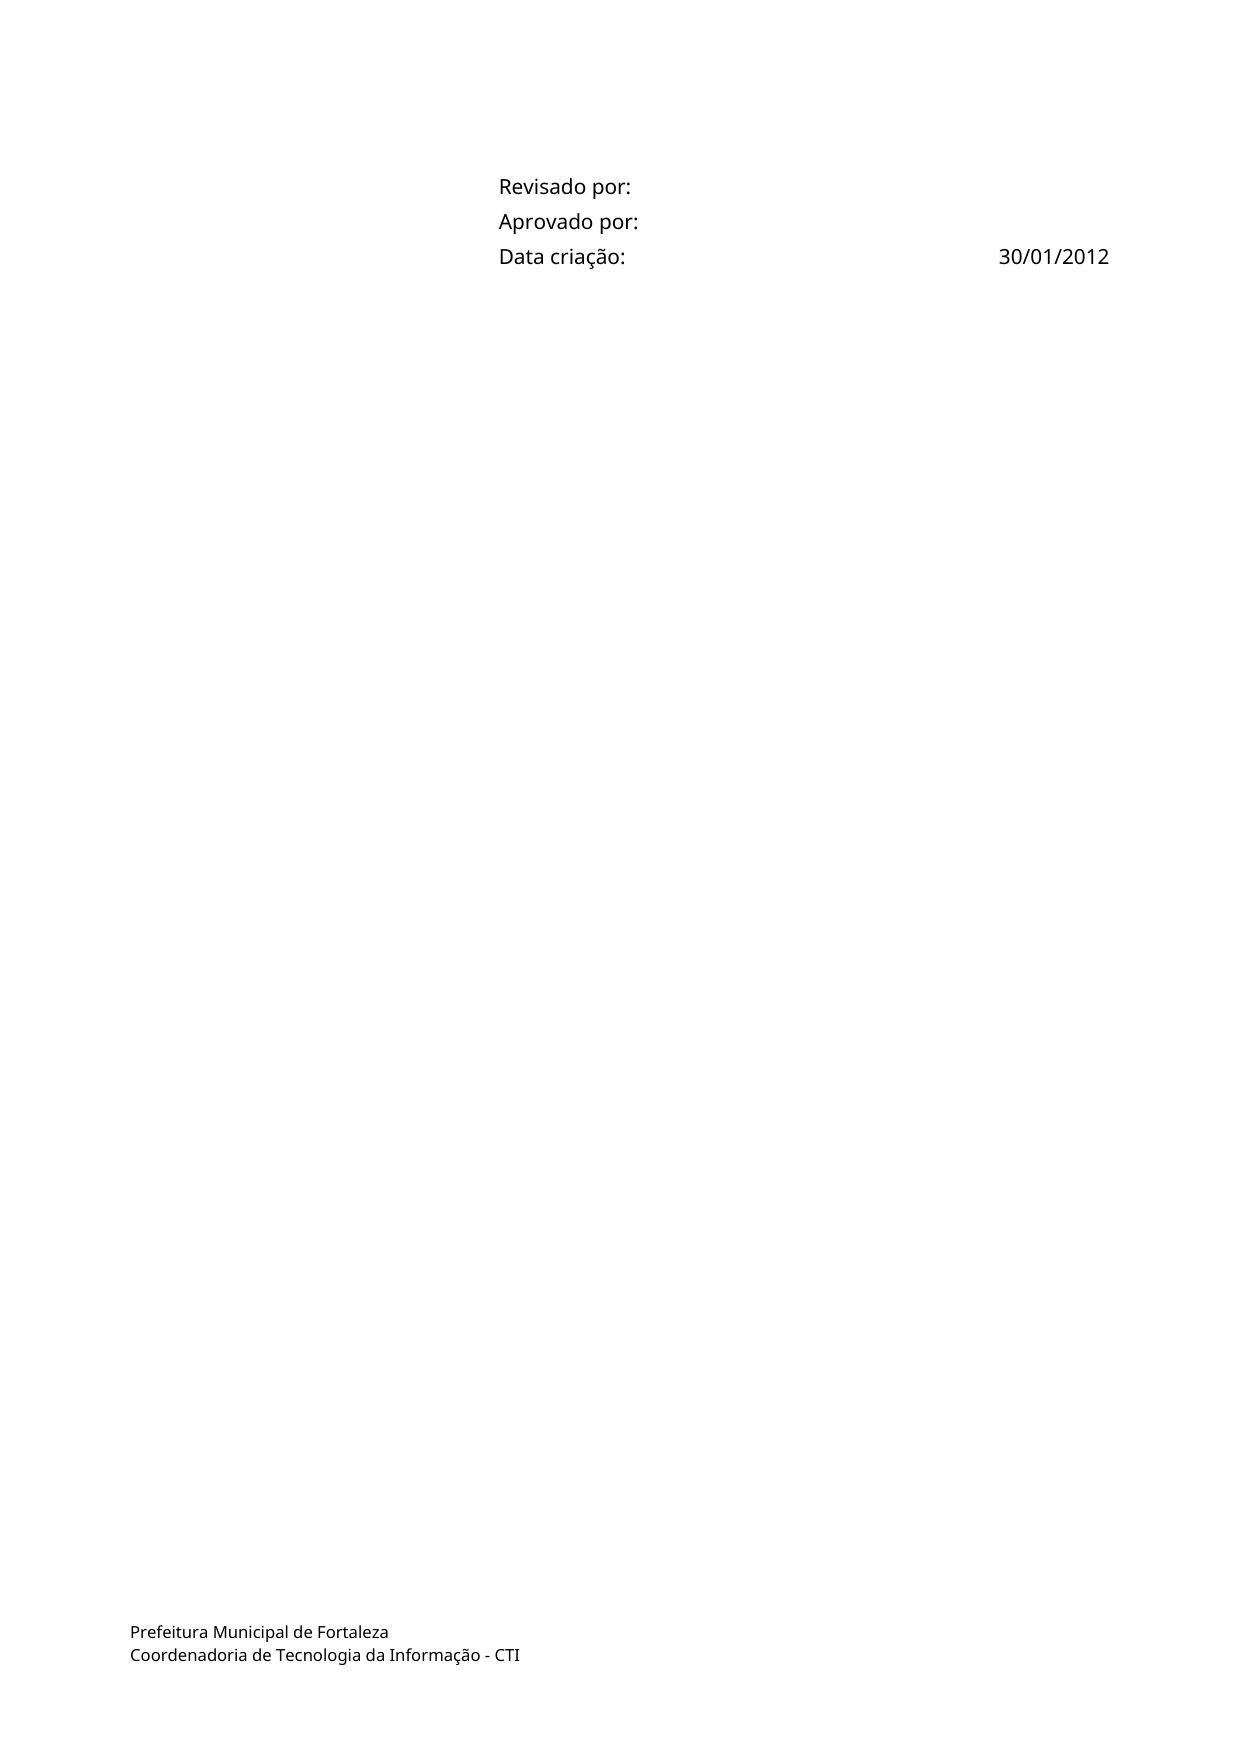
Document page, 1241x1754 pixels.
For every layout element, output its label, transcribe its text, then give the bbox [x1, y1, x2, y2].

table_cell Aprovado por: [487, 207, 697, 242]
table_cell Revisado por: [487, 173, 697, 207]
table_cell Data criação: [487, 242, 697, 277]
table_cell [697, 173, 1121, 207]
table_cell [697, 207, 1121, 242]
table_cell 30/01/2012 [697, 242, 1121, 277]
